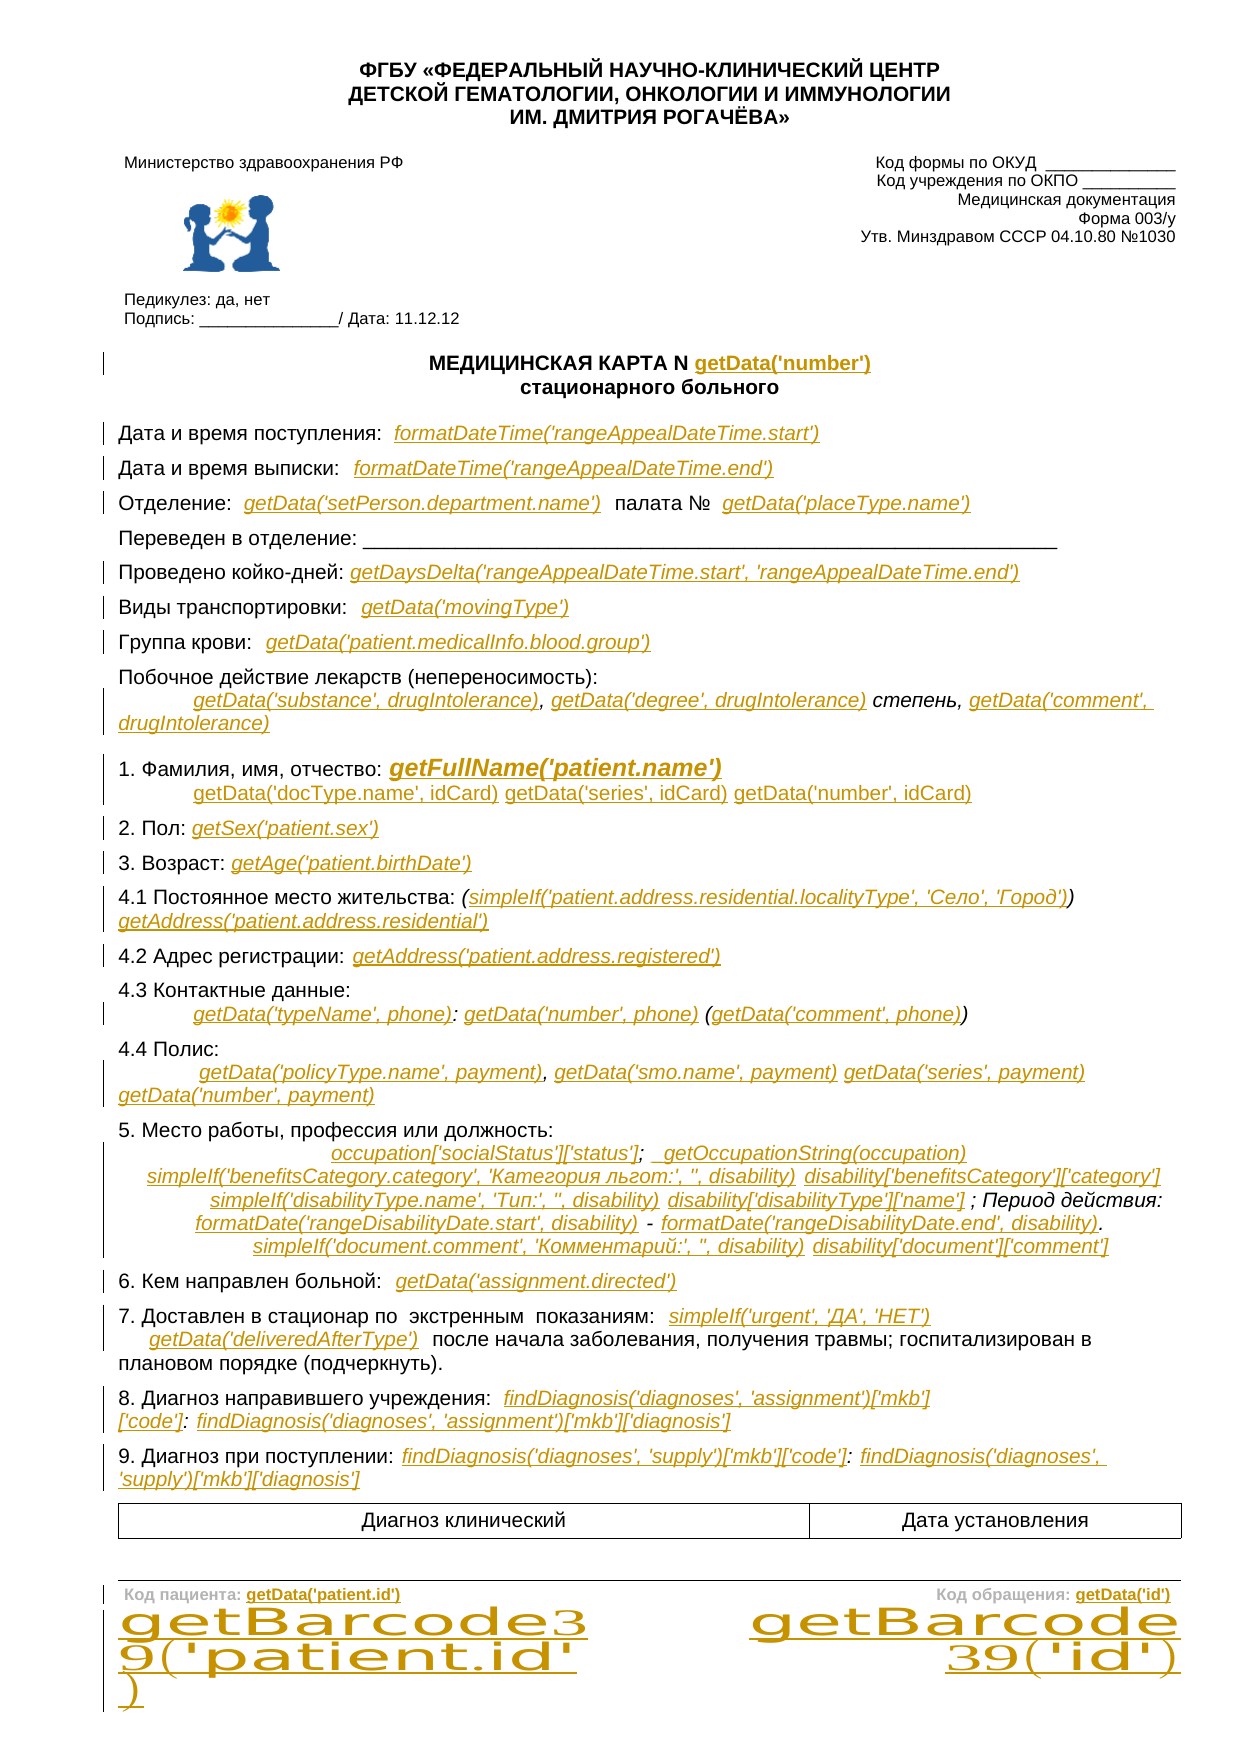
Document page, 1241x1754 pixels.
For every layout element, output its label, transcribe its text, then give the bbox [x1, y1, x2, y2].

text ДЕТСКОЙ ГЕМАТОЛОГИИ, ОНКОЛОГИИ И ИММУНОЛОГИИ ИМ. ДМИТРИЯ РОГАЧЁВА» [118, 82, 1181, 129]
text 7. Доставлен в стационар по экстренным показаниям: simpleIf('urgent', 'ДА', 'НЕТ') getData('deliveredAfterType') после начала заболевания, получения травмы; госпитализирован в плановом порядке (подчеркнуть). [118, 1305, 1181, 1374]
text Побочное действие лекарств (непереносимость): [118, 665, 1181, 688]
text Дата и время выписки: formatDateTime('rangeAppealDateTime.end') [118, 456, 1181, 480]
text стационарного больного [118, 375, 1181, 398]
text getData('docType.name', idCard) getData('series', idCard) getData('number', idCard) [118, 781, 1181, 805]
text Группа крови: getData('patient.medicalInfo.blood.group') [118, 630, 1181, 654]
text 4.1 Постоянное место жительства: (simpleIf('patient.address.residential.localityType', 'Село', 'Город')) getAddress('patient.address.residential') [118, 886, 1181, 932]
list 8. Диагноз направившего учреждения: findDiagnosis('diagnoses', 'assignment')['mkb']['code']: findDiagnosis('diagnoses', 'assignment')['mkb']['diagnosis'] [118, 1386, 1181, 1433]
table_header Министерство здравоохранения РФ [118, 148, 649, 284]
table_header Диагноз клинический [119, 1504, 809, 1537]
text 4.4 Полис: [118, 1037, 1181, 1060]
text Отделение: getData('setPerson.department.name') палата № getData('placeType.name') [118, 491, 1181, 514]
text ФГБУ «ФЕДЕРАЛЬНЫЙ НАУЧНО-КЛИНИЧЕСКИЙ ЦЕНТР [118, 59, 1181, 82]
text Дата и время поступления: formatDateTime('rangeAppealDateTime.start') [118, 422, 1181, 445]
text getData('policyType.name', payment), getData('smo.name', payment) getData('series', payment) getData('number', payment) [118, 1060, 1181, 1107]
text Переведен в отделение: ____________________________________________________________ [118, 526, 1181, 549]
text 2. Пол: getSex('patient.sex') [118, 816, 1181, 839]
list 9. Диагноз при поступлении: findDiagnosis('diagnoses', 'supply')['mkb']['code']: findDiagnosis('diagnoses', 'supply')['mkb']['diagnosis'] [118, 1444, 1181, 1491]
text Проведено койко-дней: getDaysDelta('rangeAppealDateTime.start', 'rangeAppealDateTime.end') [118, 561, 1181, 584]
text simpleIf('benefitsCategory.category', 'Категория льгот:', '', disability) disability['benefitsCategory']['category'] simpleIf('disabilityType.name', 'Тип:', '', disability) disability['disabilityType']['name'] ; Период действия: formatDate('rangeDisabilityDate.start', disability) - formatDate('rangeDisabilityDate.end', disability). simpleIf('document.comment', 'Комментарий:', '', disability) disability['document']['comment'] [118, 1165, 1181, 1258]
table_header Код формы по ОКУД ______________ Код учреждения по ОКПО __________ Медицинская документация Форма 003/у Утв. Минздравом СССР 04.10.80 №1030 [650, 148, 1181, 284]
text 6. Кем направлен больной: getData('assignment.directed') [118, 1270, 1181, 1293]
text 4.2 Адрес регистрации: getAddress('patient.address.registered') [118, 944, 1181, 967]
text 5. Место работы, профессия или должность: [118, 1118, 1181, 1142]
table_cell Педикулез: да, нет Подпись: _______________/ Дата: 11.12.12 [118, 285, 649, 333]
picture [177, 191, 288, 279]
table_cell [650, 285, 1181, 333]
text МЕДИЦИНСКАЯ КАРТА N getData('number') [118, 352, 1181, 375]
table_header Дата установления [810, 1504, 1181, 1537]
text 1. Фамилия, имя, отчество: getFullName('patient.name') [118, 753, 1181, 781]
text Виды транспортировки: getData('movingType') [118, 596, 1181, 619]
text 4.3 Контактные данные: [118, 979, 1181, 1002]
text 3. Возраст: getAge('patient.birthDate') [118, 851, 1181, 874]
text getData('typeName', phone): getData('number', phone) (getData('comment', phone)) [118, 1002, 1181, 1025]
text getData('substance', drugIntolerance), getData('degree', drugIntolerance) степень, getData('comment', drugIntolerance) [118, 688, 1181, 735]
text occupation['socialStatus']['status']; _getOccupationString(occupation) [118, 1142, 1181, 1165]
